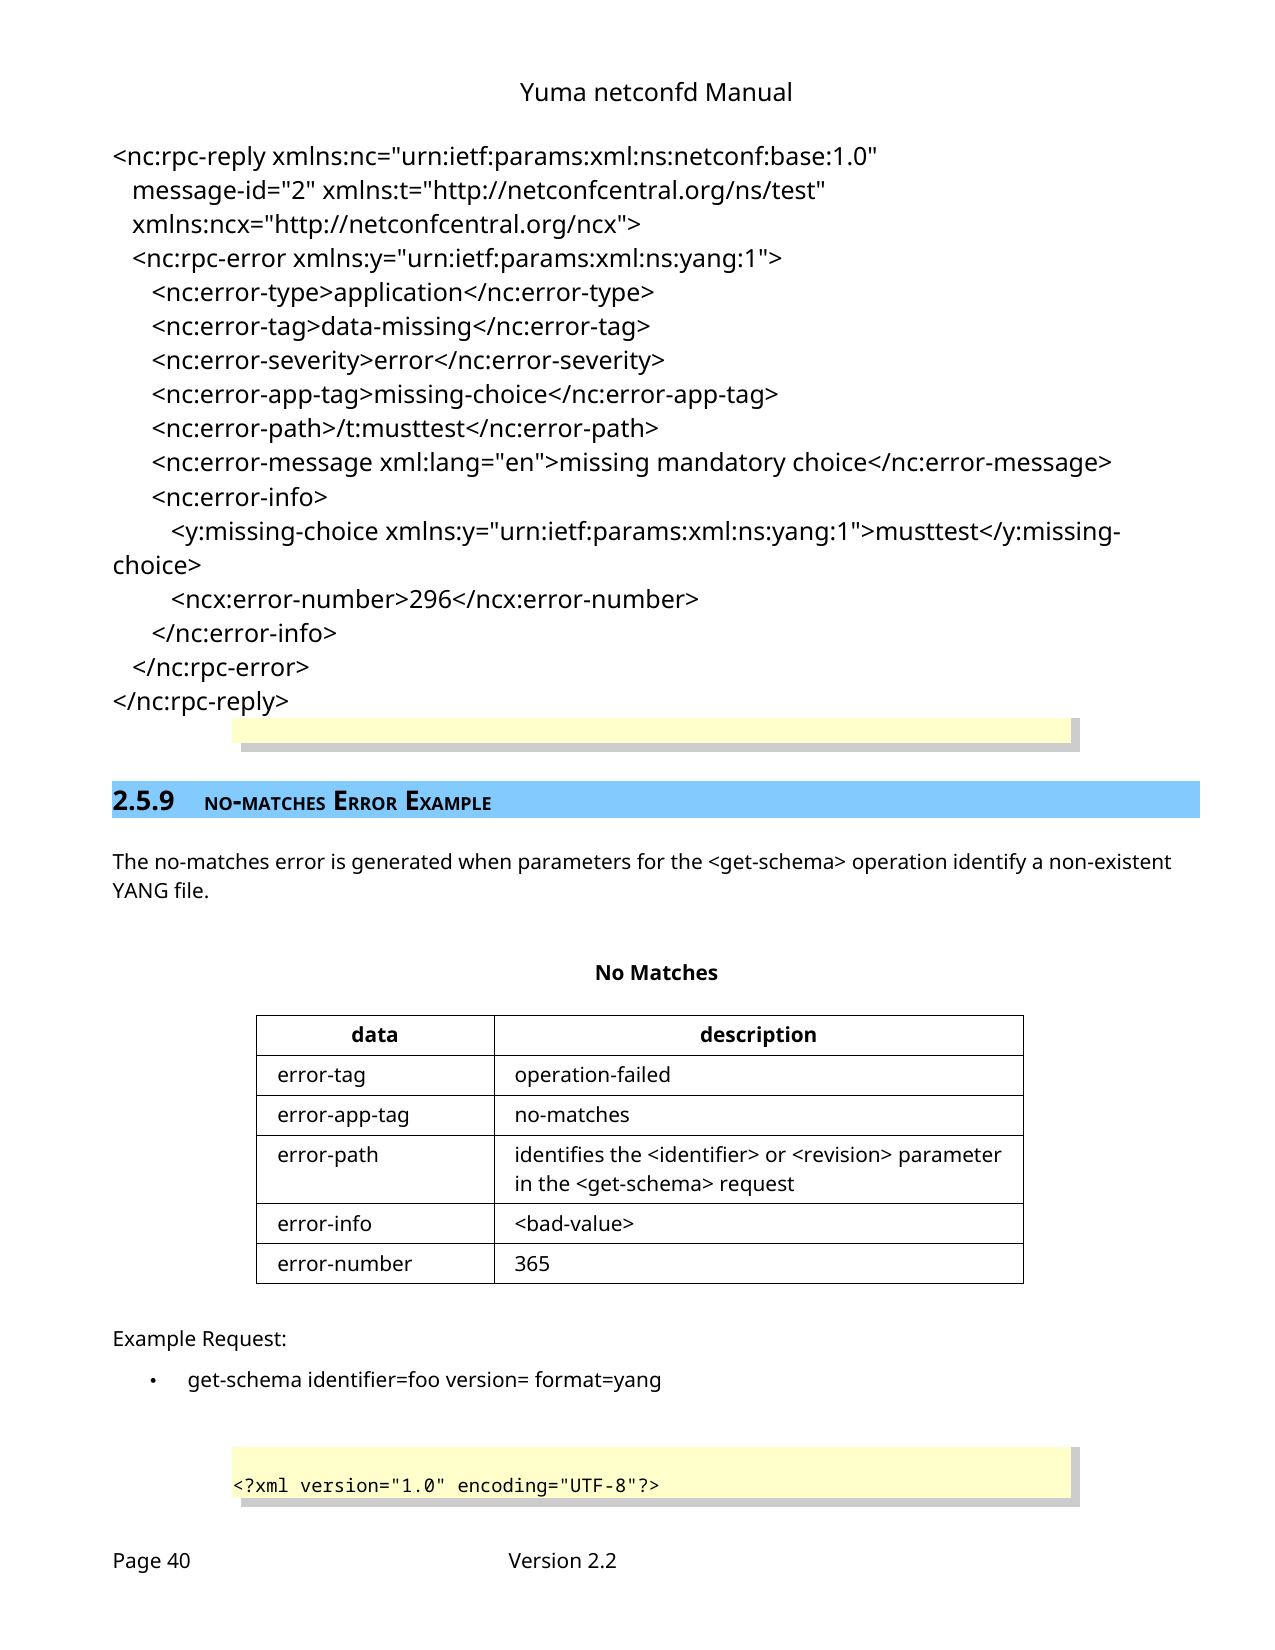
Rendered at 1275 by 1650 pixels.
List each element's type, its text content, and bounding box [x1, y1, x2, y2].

text <nc:error-path>/t:musttest</nc:error-path> [112, 411, 1200, 445]
table_cell identifies the <identifier> or <revision> parameter in the <get-schema> request [495, 1136, 1023, 1203]
text Example Request: [112, 1324, 1200, 1352]
text </nc:rpc-reply> [112, 683, 1200, 718]
text The no-matches error is generated when parameters for the <get-schema> operation identify a non-existent YANG file. [112, 847, 1200, 904]
text <nc:error-message xml:lang="en">missing mandatory choice</nc:error-message> [112, 445, 1200, 479]
table_cell error-info [257, 1204, 494, 1243]
table_cell error-number [257, 1244, 494, 1283]
table_cell error-path [257, 1136, 494, 1203]
text <y:missing-choice xmlns:y="urn:ietf:params:xml:ns:yang:1">musttest</y:missing-choice> [112, 513, 1200, 581]
text <ncx:error-number>296</ncx:error-number> [112, 581, 1200, 615]
table_header description [495, 1016, 1023, 1054]
text <nc:error-type>application</nc:error-type> [112, 275, 1200, 309]
subtitle No Matches [127, 958, 1185, 986]
text <nc:error-severity>error</nc:error-severity> [112, 343, 1200, 377]
text <nc:error-info> [112, 479, 1200, 513]
text <nc:rpc-error xmlns:y="urn:ietf:params:xml:ns:yang:1"> [112, 241, 1200, 275]
text <nc:error-app-tag>missing-choice</nc:error-app-tag> [112, 377, 1200, 411]
list get-schema identifier=foo version= format=yang [150, 1365, 1200, 1393]
table_cell error-app-tag [257, 1096, 494, 1134]
text message-id="2" xmlns:t="http://netconfcentral.org/ns/test" [112, 173, 1200, 207]
table_cell operation-failed [495, 1056, 1023, 1094]
text xmlns:ncx="http://netconfcentral.org/ncx"> [112, 207, 1200, 241]
table_cell <bad-value> [495, 1204, 1023, 1243]
table_header data [257, 1016, 494, 1054]
text </nc:rpc-error> [112, 649, 1200, 683]
text <nc:rpc-reply xmlns:nc="urn:ietf:params:xml:ns:netconf:base:1.0" [112, 138, 1200, 173]
subtitle no-matches Error Example [112, 781, 1200, 818]
text <nc:error-tag>data-missing</nc:error-tag> [112, 309, 1200, 343]
text <?xml version="1.0" encoding="UTF-8"?> [232, 1472, 1071, 1498]
text </nc:error-info> [112, 615, 1200, 649]
table_cell error-tag [257, 1056, 494, 1094]
table_cell 365 [495, 1244, 1023, 1283]
table_cell no-matches [495, 1096, 1023, 1134]
